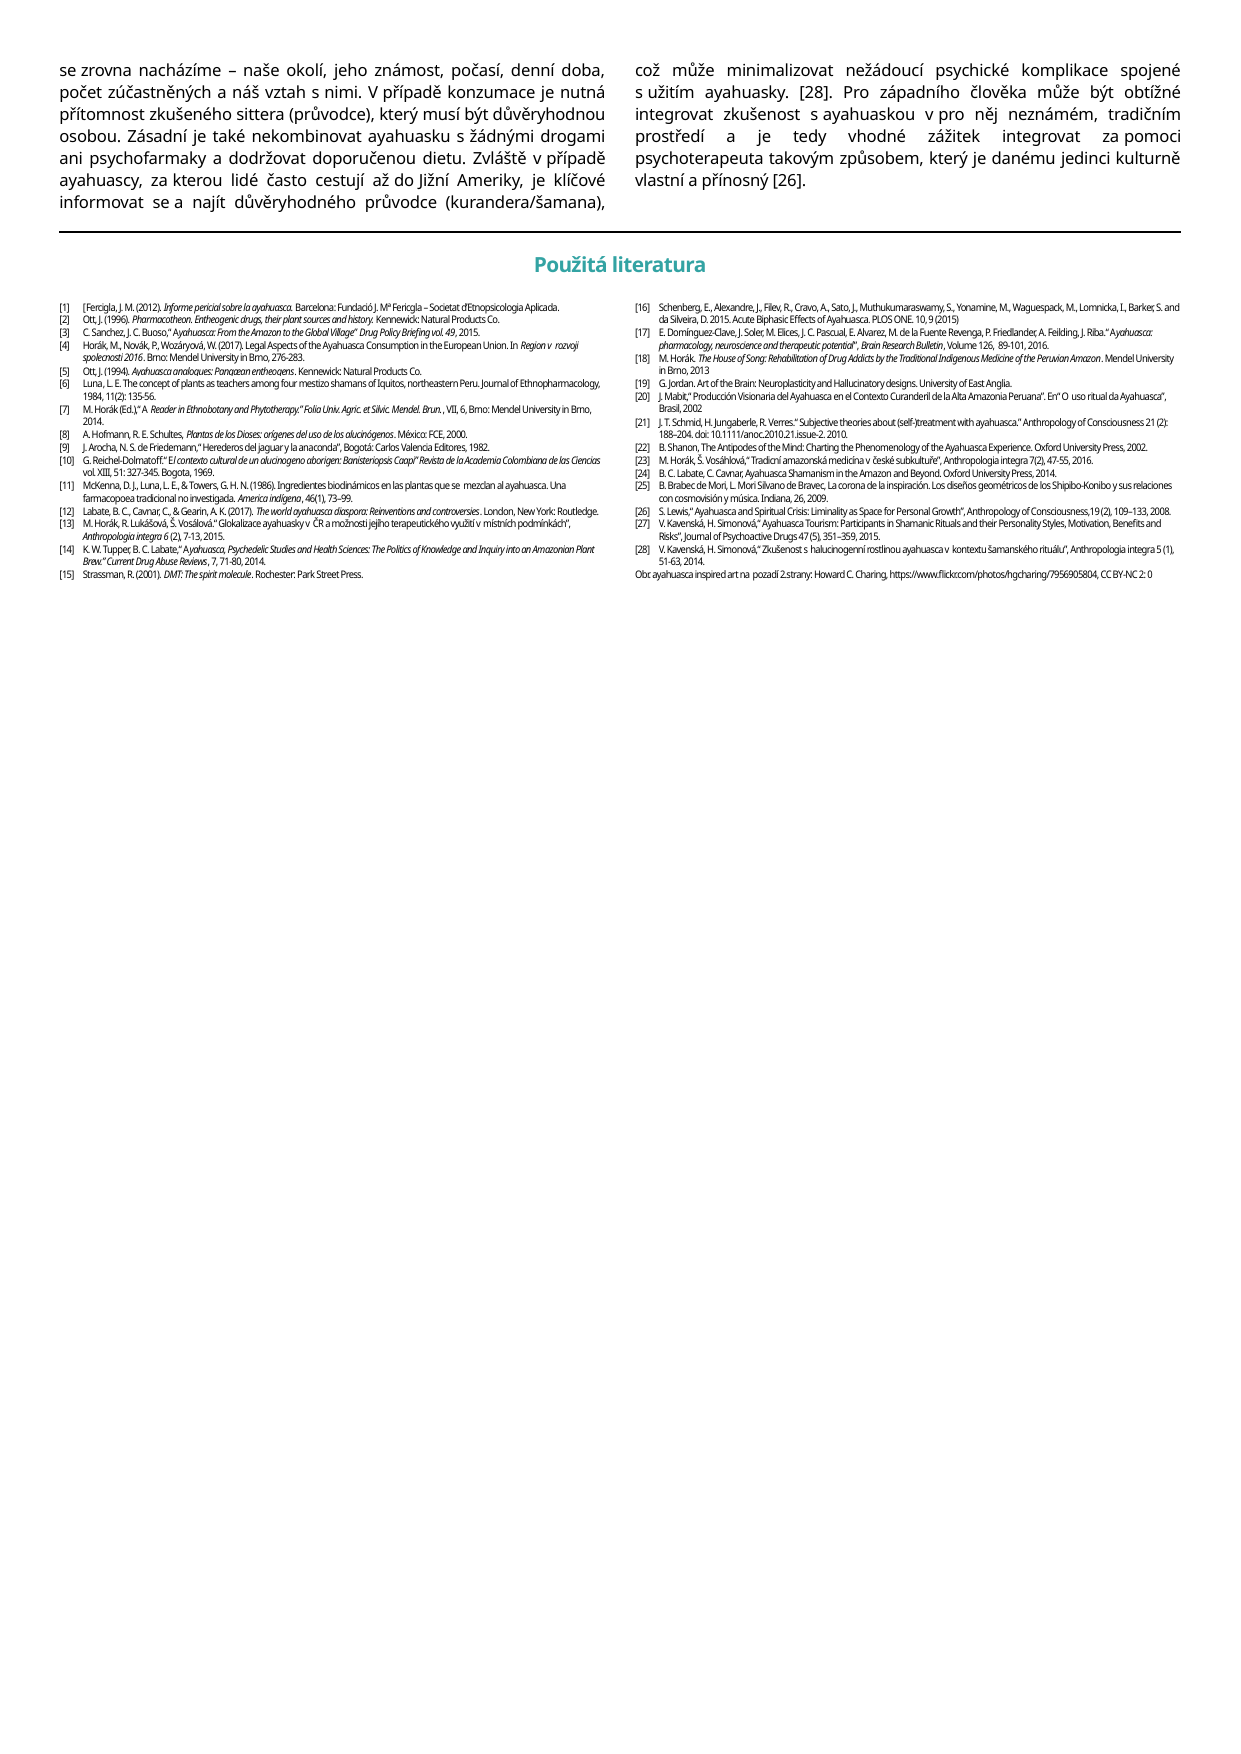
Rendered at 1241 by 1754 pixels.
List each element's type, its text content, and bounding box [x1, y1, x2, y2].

list B. Brabec de Mori, L. Mori Silvano de Bravec, La corona de la inspiración. Los diseños geométricos de los Shipibo-Konibo y sus relaciones con cosmovisión y música. Indiana, 26, 2009. [635, 479, 1181, 505]
list B. C. Labate, C. Cavnar, Ayahuasca Shamanism in the Amazon and Beyond. Oxford University Press, 2014. [635, 467, 1181, 479]
text se zrovna nacházíme – naše okolí, jeho známost, počasí, denní doba, počet zúčastněných a náš vztah s nimi. V případě konzumace je nutná přítomnost zkušeného sittera (průvodce), který musí být důvěryhodnou osobou. Zásadní je také nekombinovat ayahuasku s žádnými drogami ani psychofarmaky a dodržovat doporučenou dietu. Zvláště v případě ayahuascy, za kterou lidé často cestují až do Jižní Ameriky, je klíčové informovat se a najít důvěryhodného průvodce (kurandera/šamana), [59, 59, 605, 213]
list M. Horák, R. Lukášová, Š. Vosálová.“ Glokalizace ayahuasky v ČR a možnosti jejího terapeutického využití v místních podmínkách”, Anthropologia integra 6 (2), 7-13, 2015. [59, 518, 605, 543]
list G. Reichel-Dolmatoff.“ El contexto cultural de un alucinogeno aborigen: Banisteriopsis Caapi” Revista de la Academia Colombiana de las Ciencias vol. XIII, 51: 327-345. Bogota, 1969. [59, 454, 605, 479]
list V. Kavenská, H. Simonová,“ Ayahuasca Tourism: Participants in Shamanic Rituals and their Personality Styles, Motivation, Benefits and Risks”, Journal of Psychoactive Drugs 47 (5), 351–359, 2015. [635, 518, 1181, 543]
list Strassman, R. (2001). DMT: The spirit molecule. Rochester: Park Street Press. [59, 569, 605, 581]
list Horák, M., Novák, P., Wozáryová, W. (2017). Legal Aspects of the Ayahuasca Consumption in the European Union. In Region v rozvoji spolecnosti 2016. Brno: Mendel University in Brno, 276-283. [59, 339, 605, 365]
list J. Arocha, N. S. de Friedemann,“ Herederos del jaguar y la anaconda”, Bogotá: Carlos Valencia Editores, 1982. [59, 441, 605, 454]
list K. W. Tupper, B. C. Labate,“ Ayahuasca, Psychedelic Studies and Health Sciences: The Politics of Knowledge and Inquiry into an Amazonian Plant Brew.” Current Drug Abuse Reviews, 7, 71-80, 2014. [59, 543, 605, 569]
list M. Horák (Ed.),“ A Reader in Ethnobotany and Phytotherapy.” Folia Univ. Agric. et Silvic. Mendel. Brun., VII, 6, Brno: Mendel University in Brno, 2014. [59, 403, 605, 428]
list J. T. Schmid, H. Jungaberle, R. Verres.“ Subjective theories about (self-)treatment with ayahuasca.” Anthropology of Consciousness 21 (2): 188–204. doi: 10.1111/anoc.2010.21.issue-2. 2010. [635, 416, 1181, 441]
list A. Hofmann, R. E. Schultes, Plantas de los Dioses: orígenes del uso de los alucinógenos. México: FCE, 2000. [59, 428, 605, 441]
list M. Horák. The House of Song: Rehabilitation of Drug Addicts by the Traditional Indigenous Medicine of the Peruvian Amazon. Mendel University in Brno, 2013 [635, 352, 1181, 378]
text což může minimalizovat nežádoucí psychické komplikace spojené s užitím ayahuasky. [28]. Pro západního člověka může být obtížné integrovat zkušenost s ayahuaskou v pro něj neznámém, tradičním prostředí a je tedy vhodné zážitek integrovat za pomoci psychoterapeuta takovým způsobem, který je danému jedinci kulturně vlastní a přínosný [26]. [635, 59, 1181, 191]
text Obr. ayahuasca inspired art na pozadí 2.strany: Howard C. Charing, https://www.flickr.com/photos/hgcharing/7956905804, CC BY-NC 2: 0 [635, 569, 1181, 582]
list [Fercigla, J. M. (2012). Informe pericial sobre la ayahuasca. Barcelona: Fundació J. Mª Fericgla – Societat d’Etnopsicologia Aplicada. [59, 301, 605, 314]
list E. Domínguez-Clave, J. Soler, M. Elices, J. C. Pascual, E. Alvarez, M. de la Fuente Revenga, P. Friedlander, A. Feilding, J. Riba.“ Ayahuasca: pharmacology, neuroscience and therapeutic potential”, Brain Research Bulletin, Volume 126, 89-101, 2016. [635, 327, 1181, 352]
list Ott, J. (1994). Ayahuasca analogues: Pangæan entheogens. Kennewick: Natural Products Co. [59, 365, 605, 377]
list M. Horák, Š. Vosáhlová,“ Tradicní amazonská medicína v české subkultuře”, Anthropologia integra 7(2), 47-55, 2016. [635, 454, 1181, 467]
subtitle Použitá literatura [59, 233, 1181, 295]
list Ott, J. (1996). Pharmacotheon. Entheogenic drugs, their plant sources and history. Kennewick: Natural Products Co. [59, 314, 605, 327]
list C. Sanchez, J. C. Buoso,“ Ayahuasca: From the Amazon to the Global Village” Drug Policy Briefing vol. 49, 2015. [59, 327, 605, 339]
list V. Kavenská, H. Simonová,“ Zkušenost s halucinogenní rostlinou ayahuasca v kontextu šamanského rituálu”, Anthropologia integra 5 (1), 51-63, 2014. [635, 543, 1181, 569]
list McKenna, D. J., Luna, L. E., & Towers, G. H. N. (1986). Ingredientes biodinámicos en las plantas que se mezclan al ayahuasca. Una farmacopoea tradicional no investigada. America indígena, 46(1), 73–99. [59, 479, 605, 505]
list G. Jordan. Art of the Brain: Neuroplasticity and Hallucinatory designs. University of East Anglia. [635, 378, 1181, 390]
list Labate, B. C., Cavnar, C., & Gearin, A. K. (2017). The world ayahuasca diaspora: Reinventions and controversies. London, New York: Routledge. [59, 505, 605, 518]
list S. Lewis,“ Ayahuasca and Spiritual Crisis: Liminality as Space for Personal Growth”, Anthropology of Consciousness,19 (2), 109–133, 2008. [635, 505, 1181, 518]
list Schenberg, E., Alexandre, J., Filev, R., Cravo, A., Sato, J., Muthukumaraswamy, S., Yonamine, M., Waguespack, M., Lomnicka, I., Barker, S. and da Silveira, D. 2015. Acute Biphasic Effects of Ayahuasca. PLOS ONE. 10, 9 (2015) [635, 301, 1181, 327]
list Luna, L. E. The concept of plants as teachers among four mestizo shamans of Iquitos, northeastern Peru. Journal of Ethnopharmacology, 1984, 11(2): 135-56. [59, 377, 605, 403]
list J. Mabit,“ Producción Visionaria del Ayahuasca en el Contexto Curanderil de la Alta Amazonia Peruana”. En“ O uso ritual da Ayahuasca”, Brasil, 2002 [635, 390, 1181, 416]
list B. Shanon, The Antipodes of the Mind: Charting the Phenomenology of the Ayahuasca Experience. Oxford University Press, 2002. [635, 441, 1181, 454]
